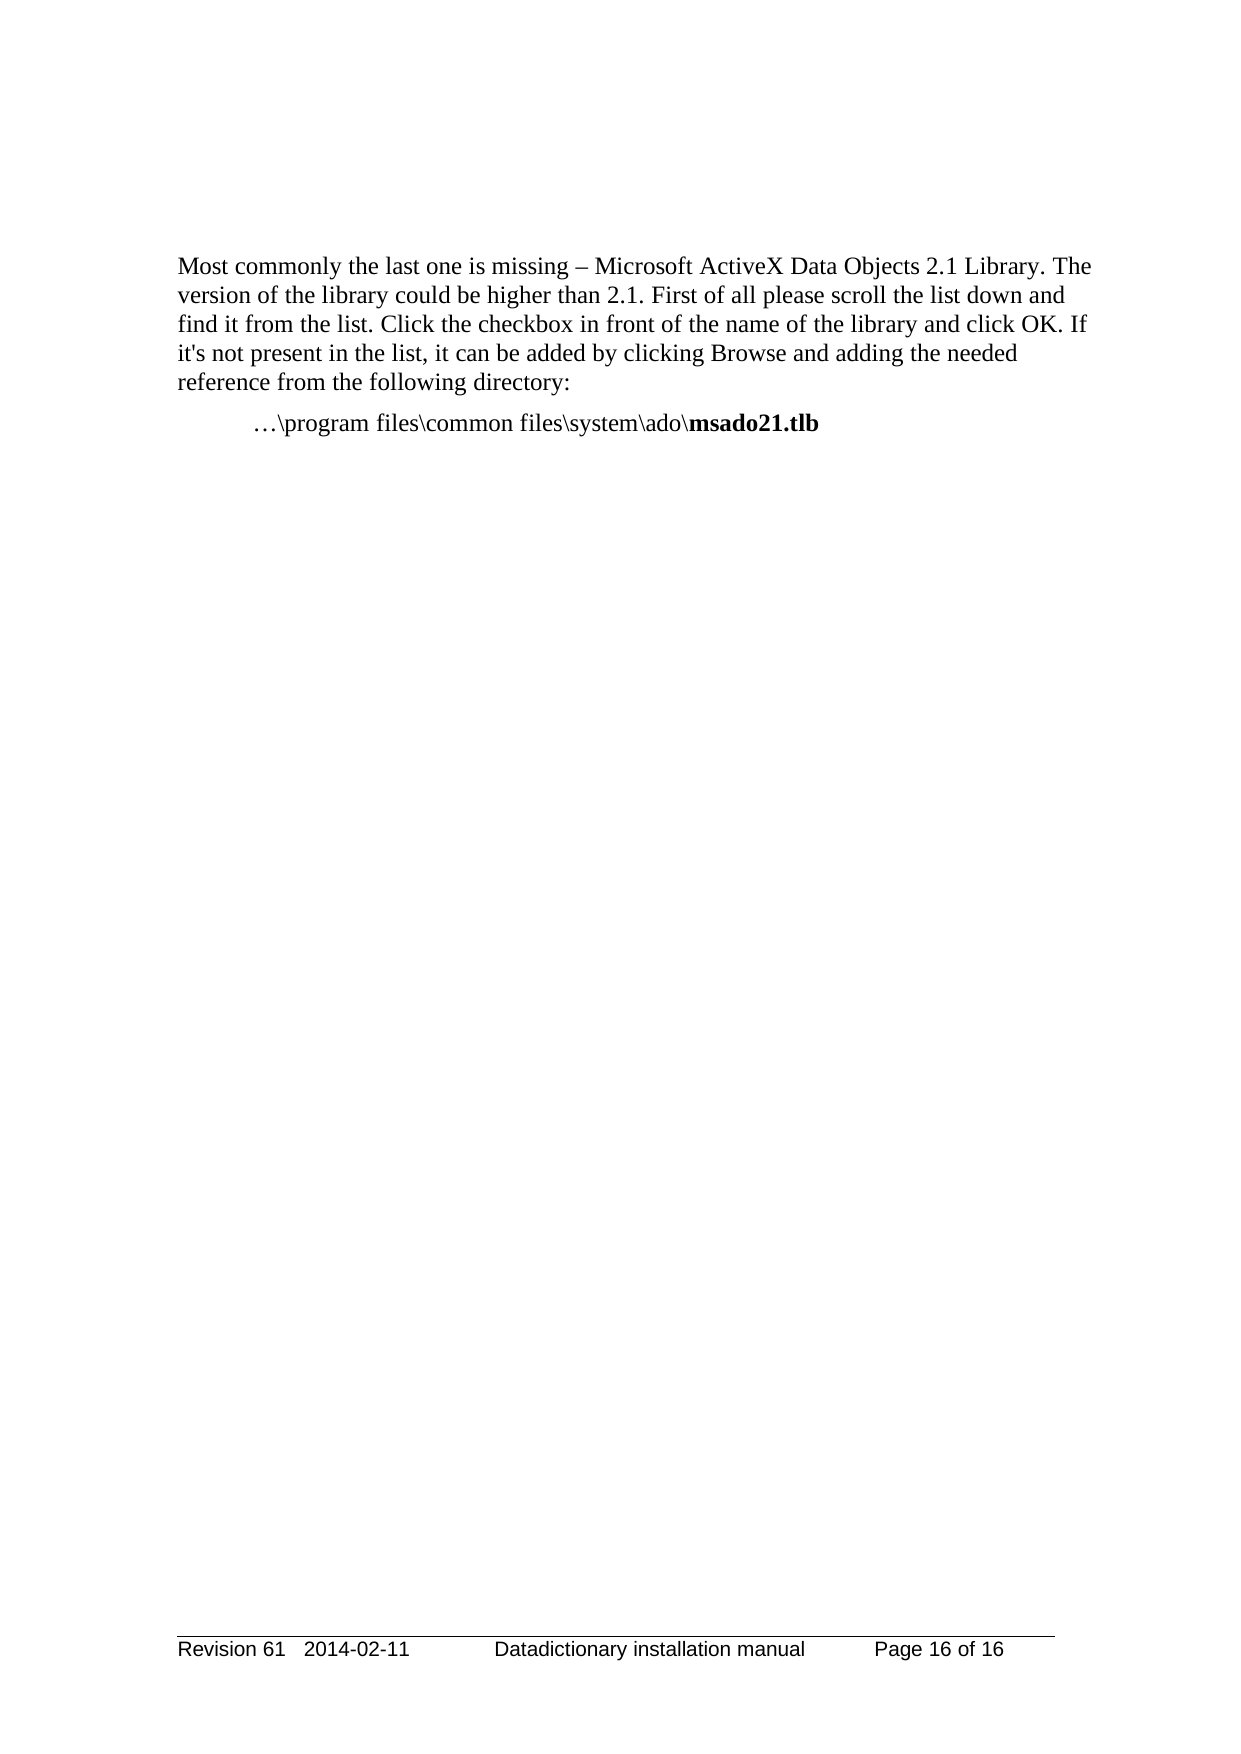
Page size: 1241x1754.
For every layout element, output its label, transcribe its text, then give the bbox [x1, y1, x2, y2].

text Most commonly the last one is missing – Microsoft ActiveX Data Objects 2.1 Library. The version of the library could be higher than 2.1. First of all please scroll the list down and find it from the list. Click the checkbox in front of the name of the library and click OK. If it's not present in the list, it can be added by clicking Browse and adding the needed reference from the following directory: [177, 251, 1092, 396]
text …\program files\common files\system\ado\msado21.tlb [252, 408, 1092, 437]
